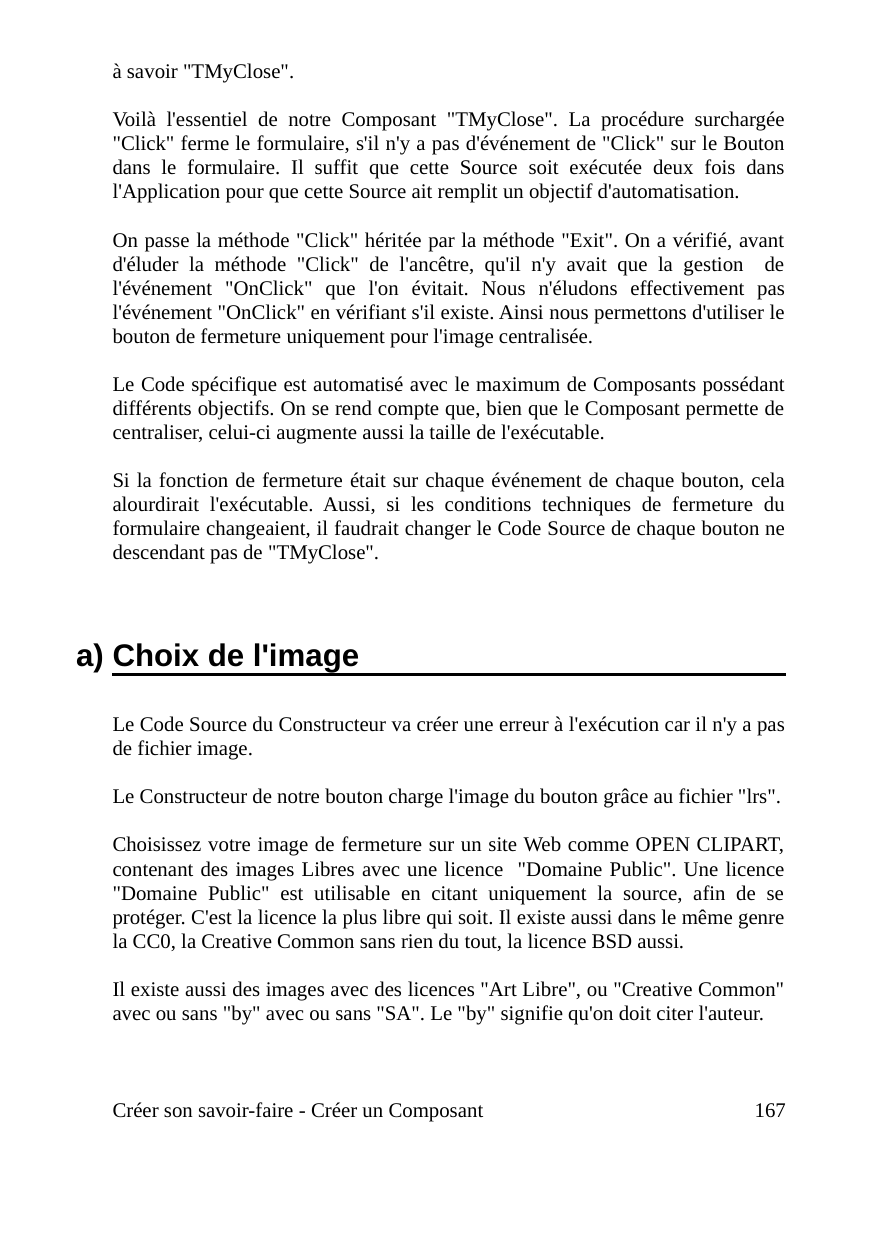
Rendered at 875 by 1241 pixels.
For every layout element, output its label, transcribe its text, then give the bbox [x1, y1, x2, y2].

text Le Code Source du Constructeur va créer une erreur à l'exécution car il n'y a pas de fichier image. [112, 712, 786, 760]
subtitle Choix de l'image [112, 637, 786, 673]
text Voilà l'essentiel de notre Composant "TMyClose". La procédure surchargée "Click" ferme le formulaire, s'il n'y a pas d'événement de "Click" sur le Bouton dans le formulaire. Il suffit que cette Source soit exécutée deux fois dans l'Application pour que cette Source ait remplit un objectif d'automatisation. [112, 107, 786, 203]
text Choisissez votre image de fermeture sur un site Web comme OPEN CLIPART, contenant des images Libres avec une licence "Domaine Public". Une licence "Domaine Public" est utilisable en citant uniquement la source, afin de se protéger. C'est la licence la plus libre qui soit. Il existe aussi dans le même genre la CC0, la Creative Common sans rien du tout, la licence BSD aussi. [112, 832, 786, 953]
text On passe la méthode "Click" héritée par la méthode "Exit". On a vérifié, avant d'éluder la méthode "Click" de l'ancêtre, qu'il n'y avait que la gestion de l'événement "OnClick" que l'on évitait. Nous n'éludons effectivement pas l'événement "OnClick" en vérifiant s'il existe. Ainsi nous permettons d'utiliser le bouton de fermeture uniquement pour l'image centralisée. [112, 227, 786, 348]
text Il existe aussi des images avec des licences "Art Libre", ou "Creative Common" avec ou sans "by" avec ou sans "SA". Le "by" signifie qu'on doit citer l'auteur. [112, 977, 786, 1025]
text Si la fonction de fermeture était sur chaque événement de chaque bouton, cela alourdirait l'exécutable. Aussi, si les conditions techniques de fermeture du formulaire changeaient, il faudrait changer le Code Source de chaque bouton ne descendant pas de "TMyClose". [112, 468, 786, 564]
text à savoir "TMyClose". [112, 59, 786, 83]
text Le Constructeur de notre bouton charge l'image du bouton grâce au fichier "lrs". [112, 784, 786, 808]
text Le Code spécifique est automatisé avec le maximum de Composants possédant différents objectifs. On se rend compte que, bien que le Composant permette de centraliser, celui-ci augmente aussi la taille de l'exécutable. [112, 372, 786, 444]
